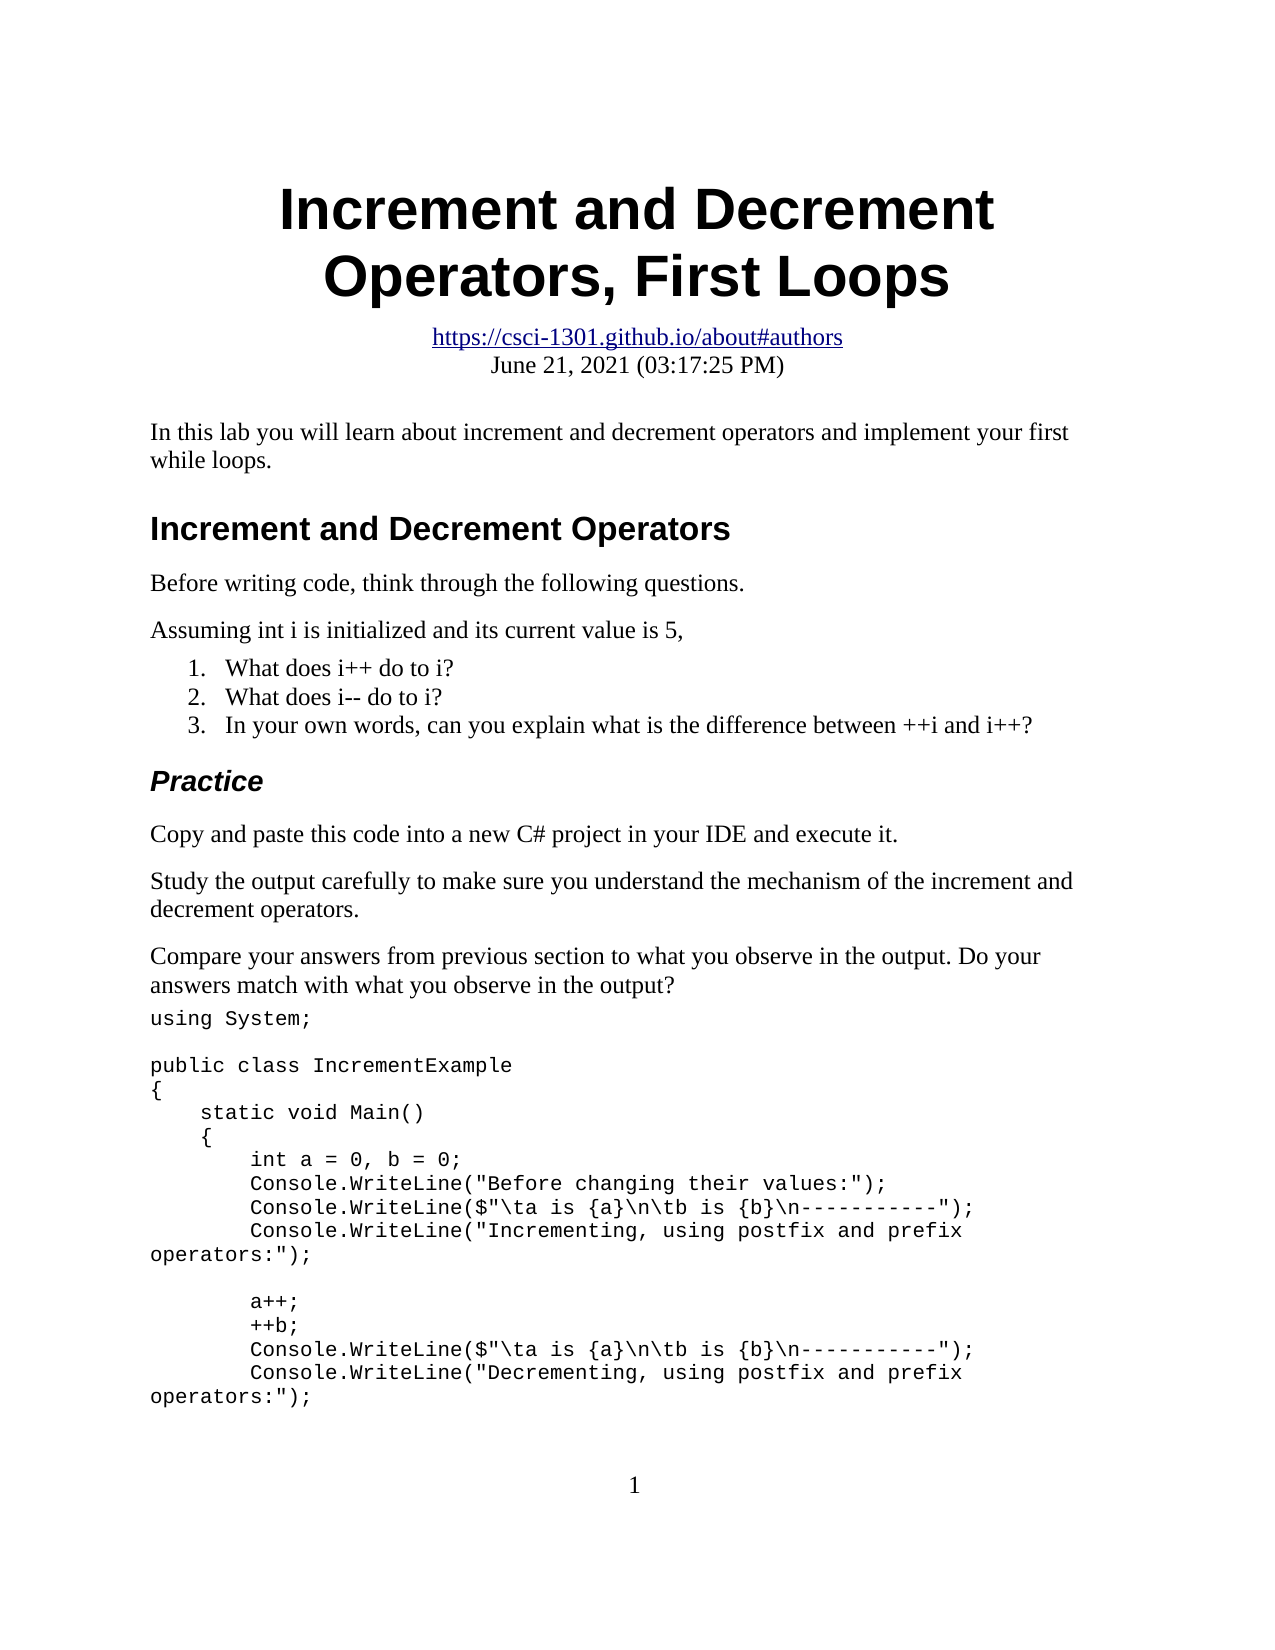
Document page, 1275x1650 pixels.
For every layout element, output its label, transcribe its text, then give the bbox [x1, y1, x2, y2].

list What does i++ do to i? [187, 653, 1125, 682]
text Before writing code, think through the following questions. [150, 568, 1125, 597]
text Assuming int i is initialized and its current value is 5, [150, 615, 1125, 644]
subtitle Increment and Decrement Operators [150, 508, 1125, 547]
text ++b; [150, 1315, 1125, 1339]
text Console.WriteLine("Incrementing, using postfix and prefix operators:"); [150, 1220, 1125, 1268]
list In your own words, can you explain what is the difference between ++i and i++? [187, 710, 1125, 739]
text https://csci-1301.github.io/about#authors [150, 322, 1125, 350]
text Copy and paste this code into a new C# project in your IDE and execute it. [150, 819, 1125, 848]
text public class IncrementExample [150, 1055, 1125, 1078]
text { [150, 1078, 1125, 1102]
text static void Main() [150, 1102, 1125, 1126]
text int a = 0, b = 0; [150, 1149, 1125, 1173]
subtitle Practice [150, 764, 1125, 798]
text Console.WriteLine("Before changing their values:"); [150, 1173, 1125, 1197]
text In this lab you will learn about increment and decrement operators and implement your first while loops. [150, 417, 1125, 474]
list What does i-- do to i? [187, 682, 1125, 710]
text a++; [150, 1291, 1125, 1315]
text Study the output carefully to make sure you understand the mechanism of the increment and decrement operators. [150, 866, 1125, 923]
text Console.WriteLine("Decrementing, using postfix and prefix operators:"); [150, 1362, 1125, 1409]
text June 21, 2021 (03:17:25 PM) [150, 350, 1125, 379]
text Compare your answers from previous section to what you observe in the output. Do your answers match with what you observe in the output? [150, 941, 1125, 999]
title Increment and Decrement Operators, First Loops [150, 175, 1125, 309]
text Console.WriteLine($"\ta is {a}\n\tb is {b}\n-----------"); [150, 1197, 1125, 1220]
text Console.WriteLine($"\ta is {a}\n\tb is {b}\n-----------"); [150, 1339, 1125, 1362]
text using System; [150, 1008, 1125, 1031]
text { [150, 1126, 1125, 1149]
